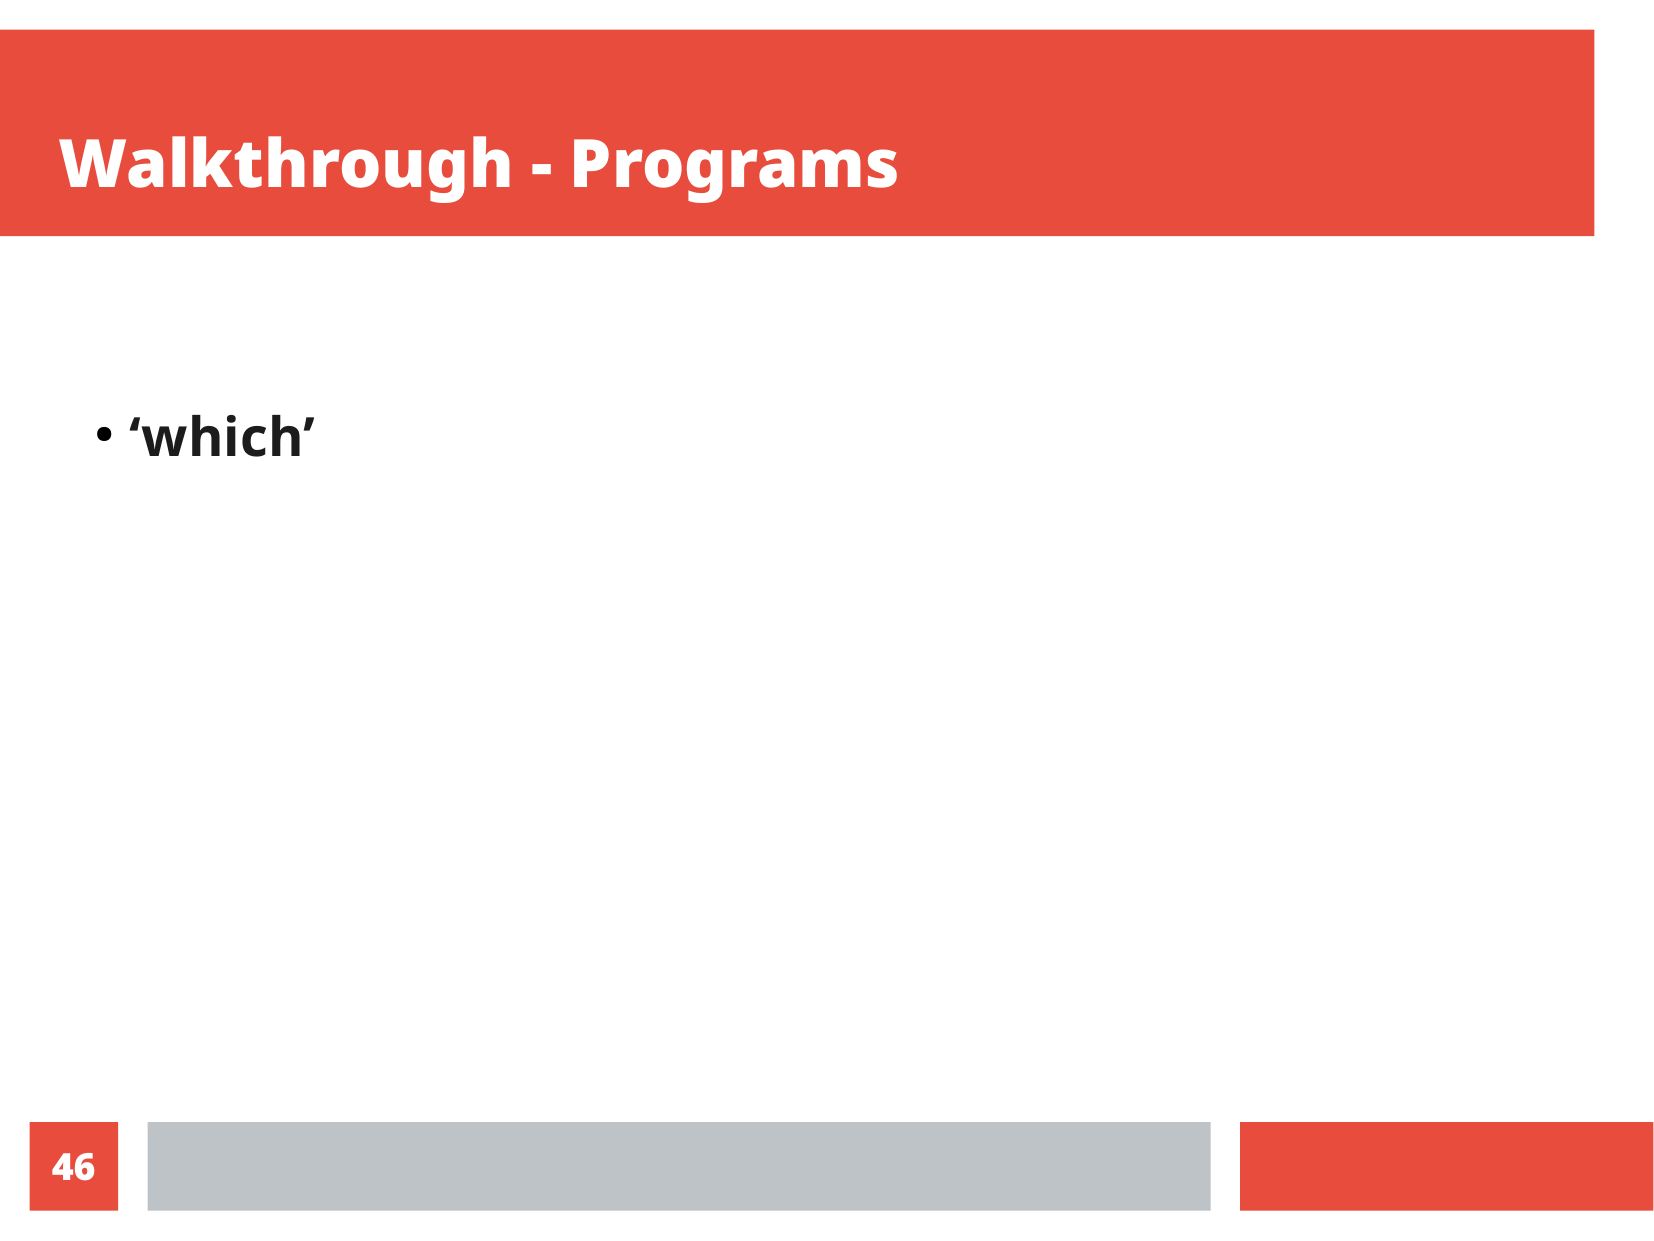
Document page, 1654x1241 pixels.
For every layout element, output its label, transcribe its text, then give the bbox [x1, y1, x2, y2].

subtitle ‘which’ [59, 324, 1565, 1093]
title Walkthrough - Programs [59, 59, 1595, 207]
